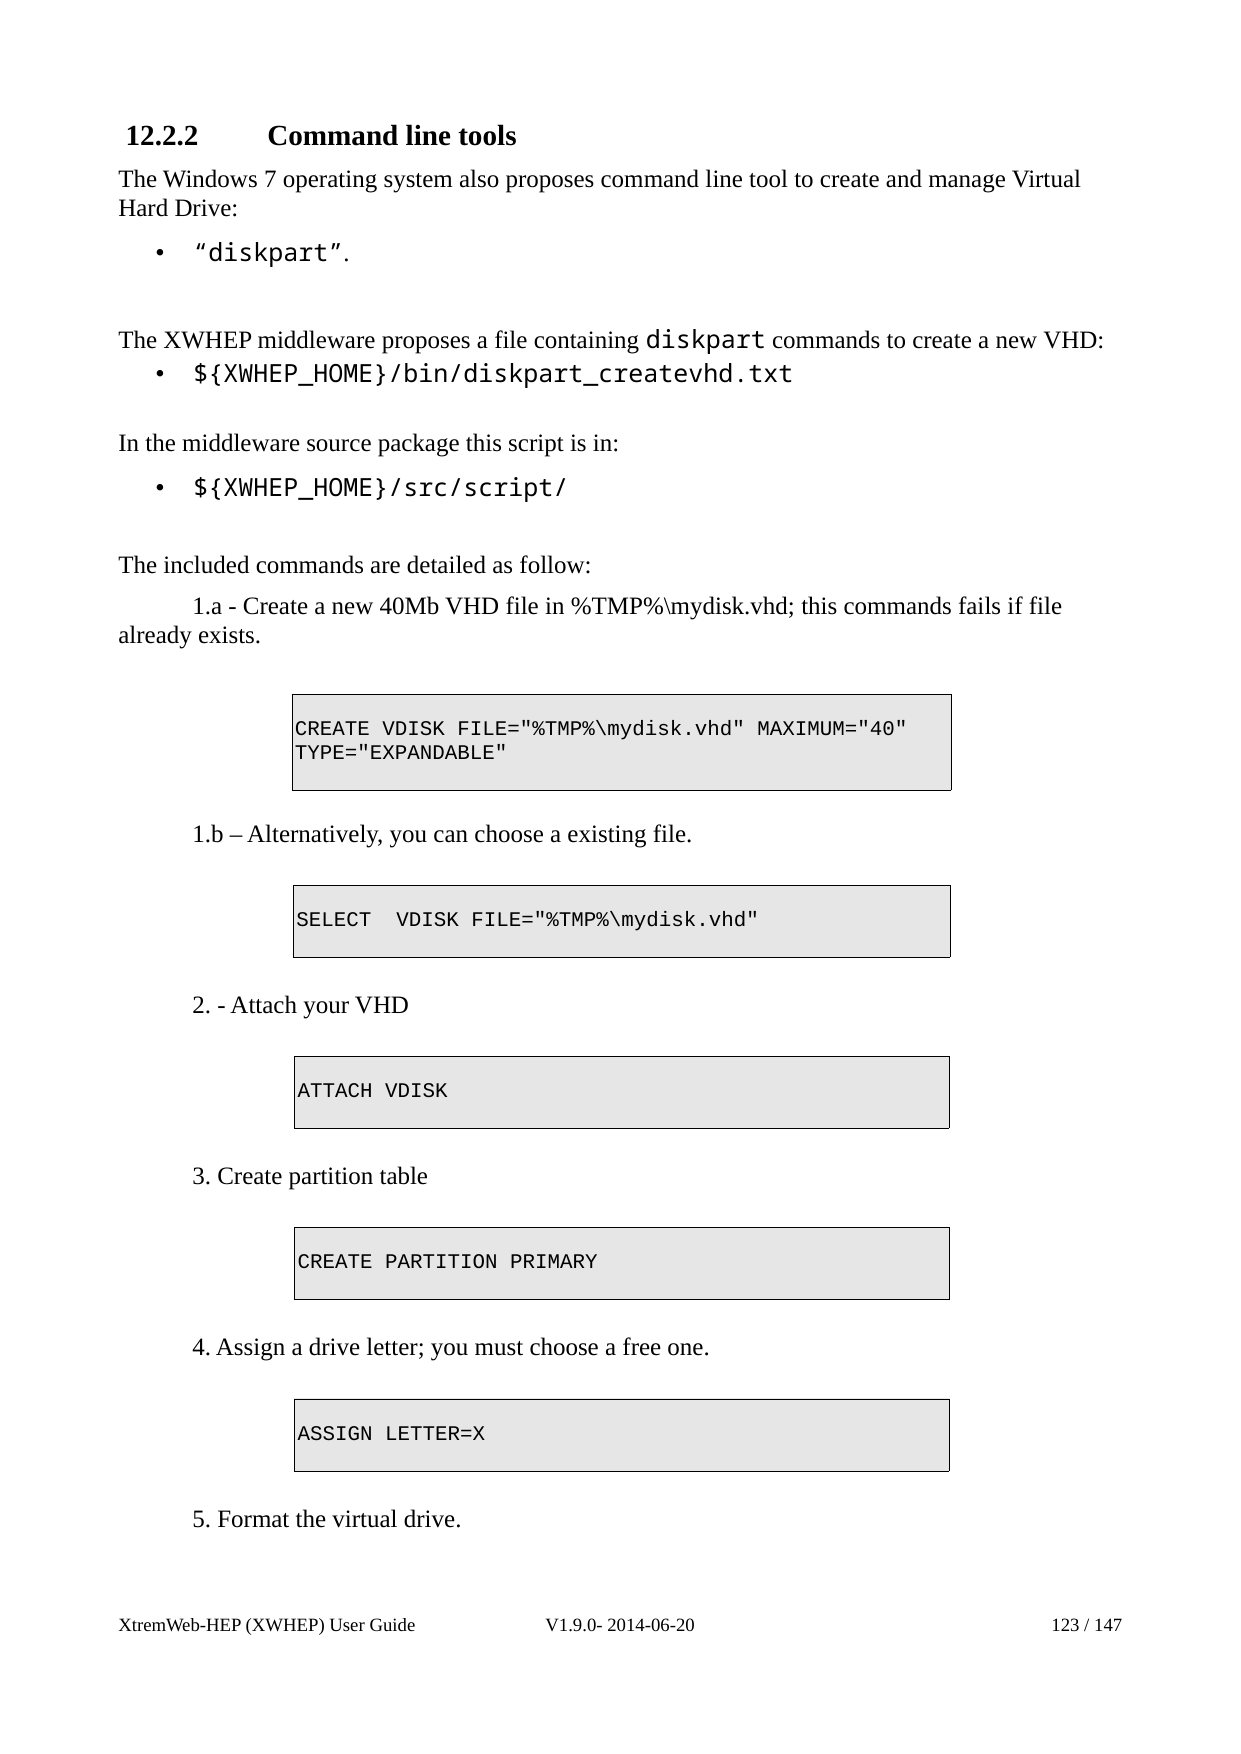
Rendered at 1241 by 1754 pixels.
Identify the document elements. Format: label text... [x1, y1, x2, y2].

text 1.a - Create a new 40Mb VHD file in %TMP%\mydisk.vhd; this commands fails if file already exists. [118, 591, 1122, 649]
text The included commands are detailed as follow: [118, 550, 1122, 579]
text 3. Create partition table [118, 1161, 1122, 1190]
text The XWHEP middleware proposes a file containing diskpart commands to create a new VHD: [118, 322, 1122, 356]
text 1.b – Alternatively, you can choose a existing file. [118, 819, 1122, 847]
text 2. - Attach your VHD [118, 990, 1122, 1019]
text CREATE PARTITION PRIMARY [295, 1248, 949, 1272]
list ${XWHEP_HOME}/bin/diskpart_createvhd.txt [156, 356, 1122, 390]
list “diskpart”. [156, 234, 1122, 268]
text The Windows 7 operating system also proposes command line tool to create and manage Virtual Hard Drive: [118, 164, 1122, 222]
list ${XWHEP_HOME}/src/script/ [156, 469, 1122, 503]
text 5. Format the virtual drive. [118, 1504, 1122, 1532]
text CREATE VDISK FILE="%TMP%\mydisk.vhd" MAXIMUM="40" TYPE="EXPANDABLE" [293, 715, 951, 763]
subtitle Command line tools [118, 118, 1122, 152]
text 4. Assign a drive letter; you must choose a free one. [118, 1332, 1122, 1361]
text ATTACH VDISK [295, 1077, 949, 1101]
text In the middleware source package this script is in: [118, 428, 1122, 457]
text SELECT VDISK FILE="%TMP%\mydisk.vhd" [294, 906, 950, 930]
text ASSIGN LETTER=X [295, 1420, 949, 1443]
